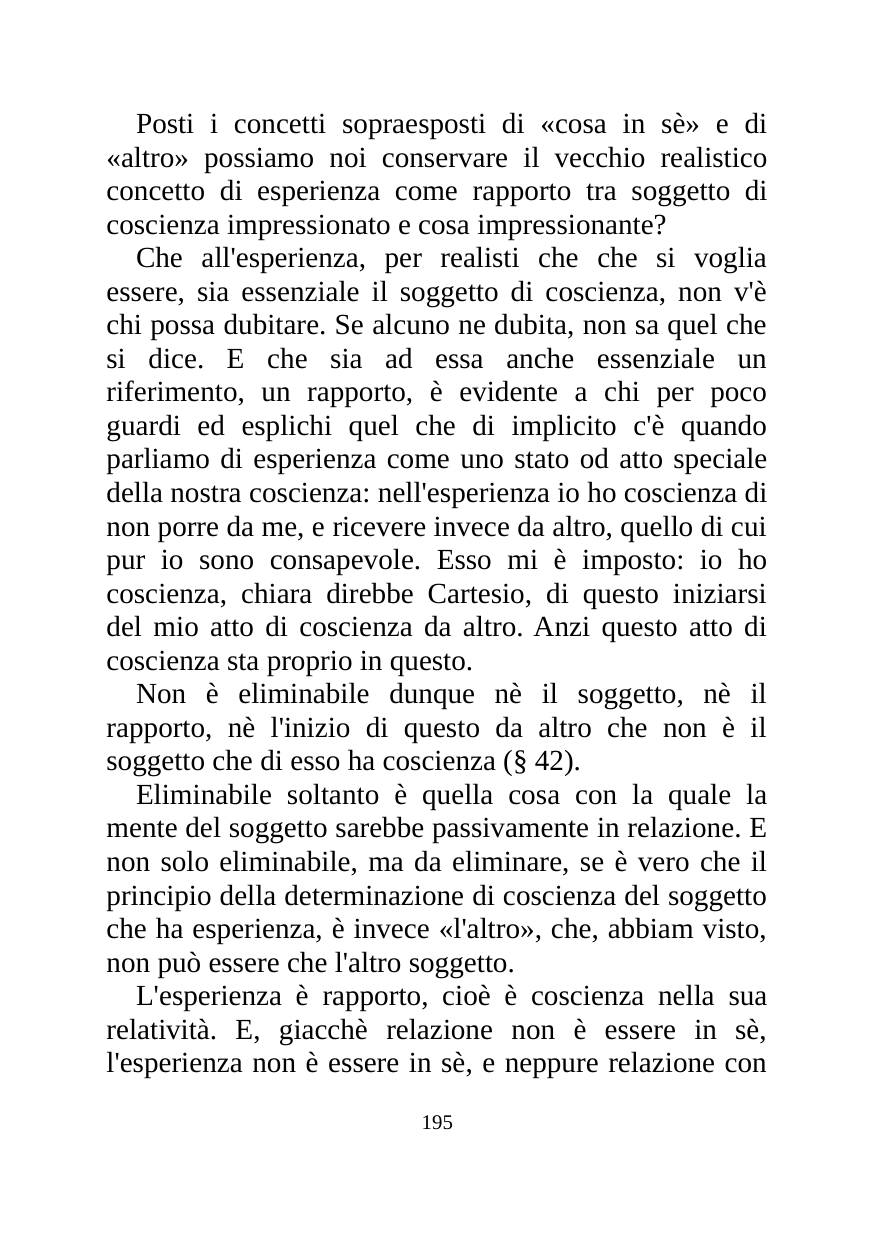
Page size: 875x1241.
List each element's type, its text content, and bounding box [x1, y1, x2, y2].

text L'esperienza è rapporto, cioè è coscienza nella sua relatività. E, giacchè relazione non è essere in sè, l'esperienza non è essere in sè, e neppure relazione con [106, 978, 768, 1079]
text Eliminabile soltanto è quella cosa con la quale la mente del soggetto sarebbe passivamente in relazione. E non solo eliminabile, ma da eliminare, se è vero che il principio della determinazione di coscienza del soggetto che ha esperienza, è invece «l'altro», che, abbiam visto, non può essere che l'altro soggetto. [106, 777, 768, 978]
text Posti i concetti sopraesposti di «cosa in sè» e di «altro» possiamo noi conservare il vecchio realistico concetto di esperienza come rapporto tra soggetto di coscienza impressionato e cosa impressionante? [106, 106, 768, 240]
text Non è eliminabile dunque nè il soggetto, nè il rapporto, nè l'inizio di questo da altro che non è il soggetto che di esso ha coscienza (§ 42). [106, 676, 768, 777]
text Che all'esperienza, per realisti che che si voglia essere, sia essenziale il soggetto di coscienza, non v'è chi possa dubitare. Se alcuno ne dubita, non sa quel che si dice. E che sia ad essa anche essenziale un riferimento, un rapporto, è evidente a chi per poco guardi ed esplichi quel che di implicito c'è quando parliamo di esperienza come uno stato od atto speciale della nostra coscienza: nell'esperienza io ho coscienza di non porre da me, e ricevere invece da altro, quello di cui pur io sono consapevole. Esso mi è imposto: io ho coscienza, chiara direbbe Cartesio, di questo iniziarsi del mio atto di coscienza da altro. Anzi questo atto di coscienza sta proprio in questo. [106, 240, 768, 676]
